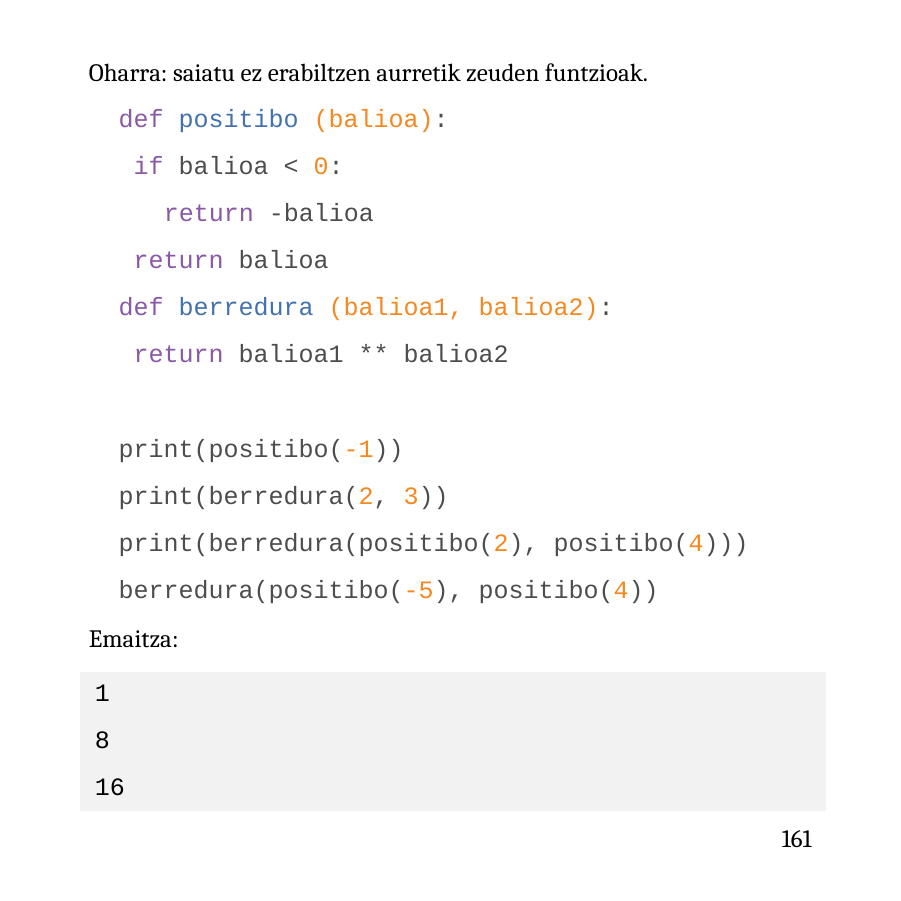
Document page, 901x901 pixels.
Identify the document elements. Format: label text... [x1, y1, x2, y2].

text def berredura (balioa1, balioa2): [118, 295, 811, 323]
text berredura(positibo(-5), positibo(4)) [118, 577, 811, 606]
text Oharra: saiatu ez erabiltzen aurretik zeuden funtzioak. [89, 59, 811, 88]
text 8 [86, 719, 820, 756]
text print(berredura(2, 3)) [118, 483, 811, 512]
text if balioa < 0: [118, 154, 811, 182]
text 16 [86, 766, 820, 805]
text print(berredura(positibo(2), positibo(4))) [118, 530, 811, 559]
text return balioa1 ** balioa2 [118, 342, 811, 370]
text return balioa [118, 248, 811, 276]
text print(positibo(-1)) [118, 436, 811, 464]
text return -balioa [118, 201, 811, 229]
text Emaitza: [89, 624, 811, 653]
text 1 [86, 678, 820, 709]
text def positibo (balioa): [118, 107, 811, 135]
